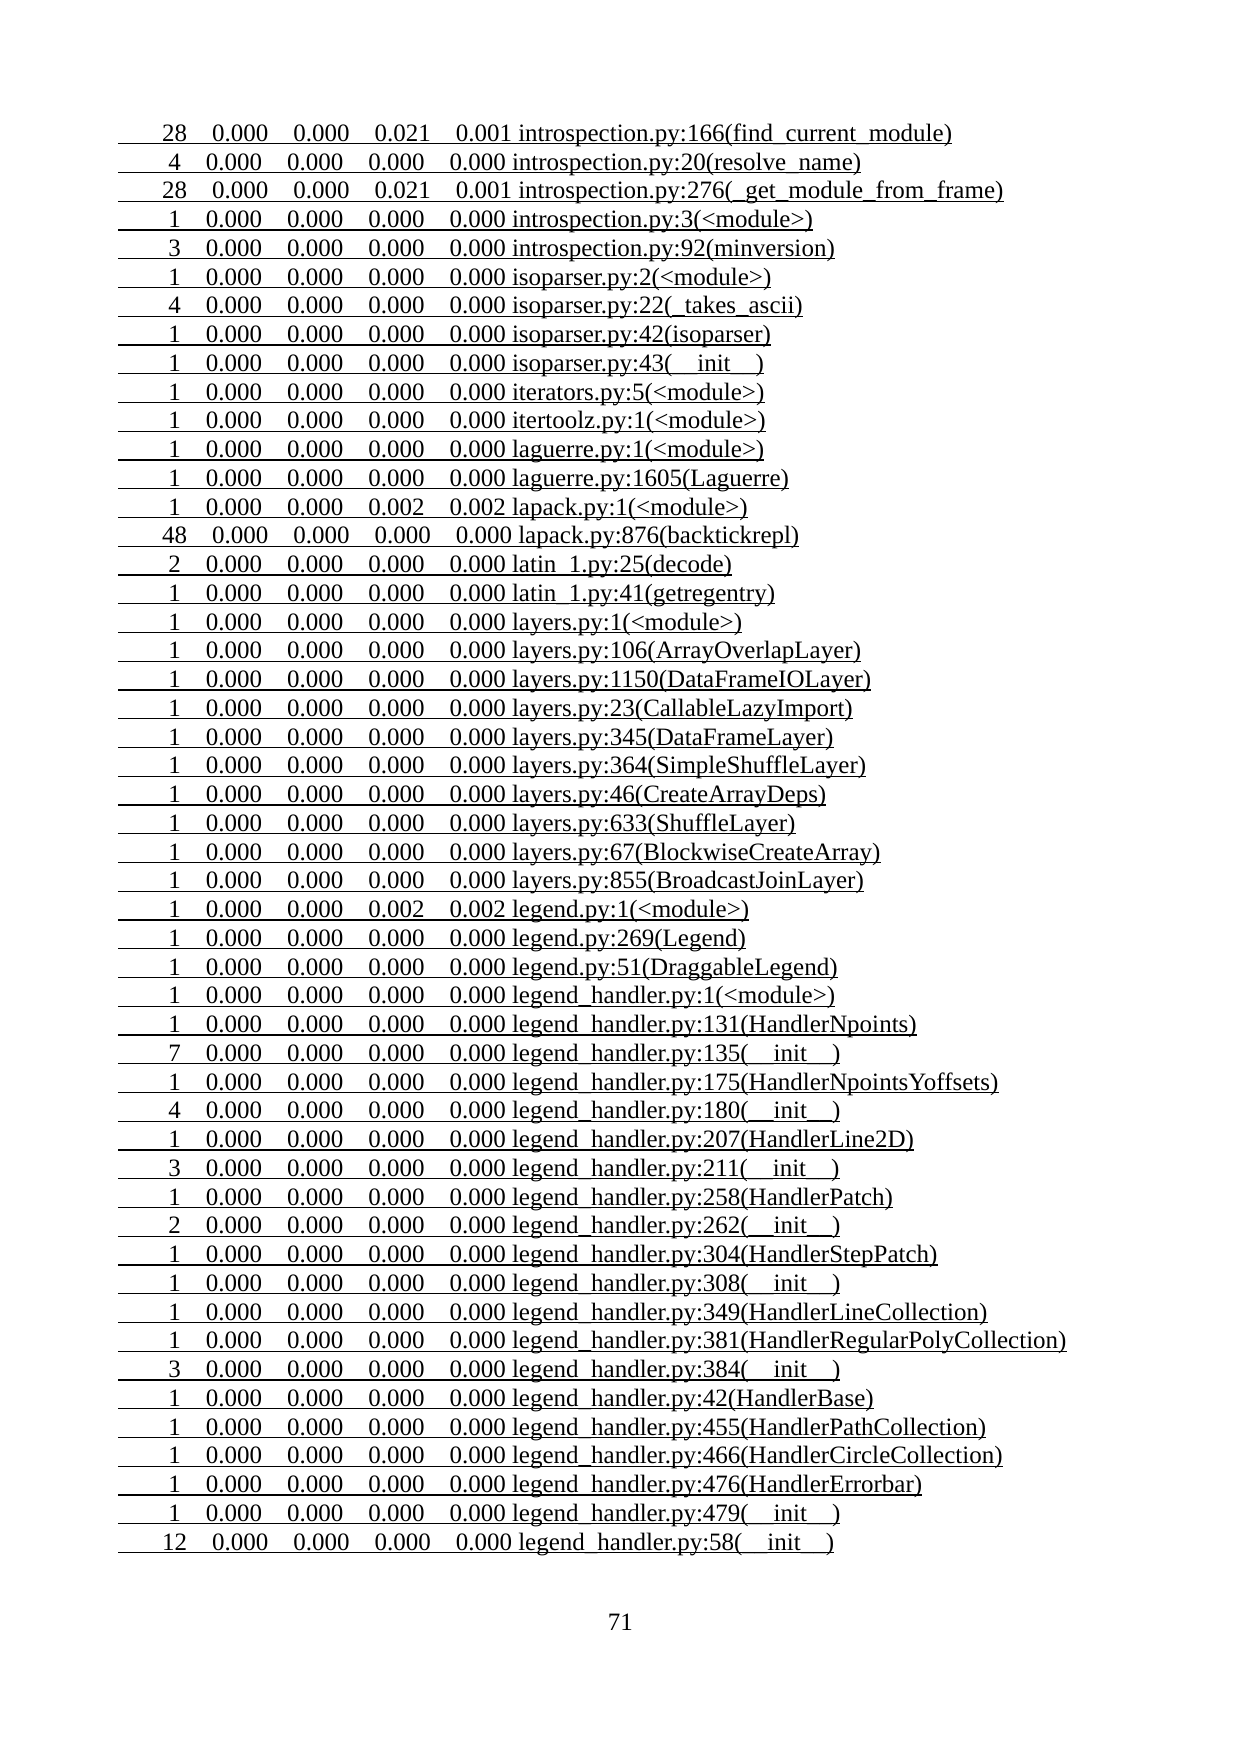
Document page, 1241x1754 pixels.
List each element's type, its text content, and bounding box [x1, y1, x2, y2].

text 1 0.000 0.000 0.000 0.000 laguerre.py:1(<module>) [118, 434, 1122, 463]
text 1 0.000 0.000 0.000 0.000 isoparser.py:43(__init__) [118, 348, 1122, 377]
text 4 0.000 0.000 0.000 0.000 isoparser.py:22(_takes_ascii) [118, 291, 1122, 319]
text 28 0.000 0.000 0.021 0.001 introspection.py:276(_get_module_from_frame) [118, 176, 1122, 204]
text 2 0.000 0.000 0.000 0.000 legend_handler.py:262(__init__) [118, 1211, 1122, 1239]
text 1 0.000 0.000 0.000 0.000 layers.py:1(<module>) [118, 607, 1122, 636]
text 4 0.000 0.000 0.000 0.000 introspection.py:20(resolve_name) [118, 147, 1122, 176]
text 4 0.000 0.000 0.000 0.000 legend_handler.py:180(__init__) [118, 1096, 1122, 1124]
text 7 0.000 0.000 0.000 0.000 legend_handler.py:135(__init__) [118, 1038, 1122, 1067]
text 1 0.000 0.000 0.000 0.000 introspection.py:3(<module>) [118, 204, 1122, 233]
text 1 0.000 0.000 0.000 0.000 legend_handler.py:207(HandlerLine2D) [118, 1124, 1122, 1153]
text 1 0.000 0.000 0.000 0.000 layers.py:106(ArrayOverlapLayer) [118, 636, 1122, 664]
text 3 0.000 0.000 0.000 0.000 legend_handler.py:384(__init__) [118, 1354, 1122, 1383]
text 1 0.000 0.000 0.000 0.000 legend.py:51(DraggableLegend) [118, 952, 1122, 981]
text 1 0.000 0.000 0.000 0.000 legend_handler.py:42(HandlerBase) [118, 1383, 1122, 1412]
text 1 0.000 0.000 0.000 0.000 legend_handler.py:304(HandlerStepPatch) [118, 1239, 1122, 1268]
text 1 0.000 0.000 0.000 0.000 legend_handler.py:308(__init__) [118, 1268, 1122, 1297]
text 1 0.000 0.000 0.000 0.000 legend_handler.py:258(HandlerPatch) [118, 1182, 1122, 1211]
text 1 0.000 0.000 0.000 0.000 legend_handler.py:476(HandlerErrorbar) [118, 1469, 1122, 1498]
text 1 0.000 0.000 0.000 0.000 legend_handler.py:349(HandlerLineCollection) [118, 1297, 1122, 1326]
text 1 0.000 0.000 0.000 0.000 layers.py:855(BroadcastJoinLayer) [118, 866, 1122, 894]
text 1 0.000 0.000 0.000 0.000 legend_handler.py:466(HandlerCircleCollection) [118, 1441, 1122, 1469]
text 1 0.000 0.000 0.000 0.000 latin_1.py:41(getregentry) [118, 578, 1122, 607]
text 1 0.000 0.000 0.002 0.002 legend.py:1(<module>) [118, 894, 1122, 923]
text 1 0.000 0.000 0.000 0.000 legend_handler.py:479(__init__) [118, 1498, 1122, 1527]
text 1 0.000 0.000 0.000 0.000 layers.py:345(DataFrameLayer) [118, 722, 1122, 751]
text 12 0.000 0.000 0.000 0.000 legend_handler.py:58(__init__) [118, 1527, 1122, 1556]
text 1 0.000 0.000 0.000 0.000 legend.py:269(Legend) [118, 923, 1122, 952]
text 1 0.000 0.000 0.000 0.000 layers.py:633(ShuffleLayer) [118, 808, 1122, 837]
text 28 0.000 0.000 0.021 0.001 introspection.py:166(find_current_module) [118, 118, 1122, 147]
text 1 0.000 0.000 0.002 0.002 lapack.py:1(<module>) [118, 492, 1122, 521]
text 1 0.000 0.000 0.000 0.000 iterators.py:5(<module>) [118, 377, 1122, 406]
text 1 0.000 0.000 0.000 0.000 legend_handler.py:455(HandlerPathCollection) [118, 1412, 1122, 1441]
text 1 0.000 0.000 0.000 0.000 legend_handler.py:131(HandlerNpoints) [118, 1009, 1122, 1038]
text 1 0.000 0.000 0.000 0.000 layers.py:46(CreateArrayDeps) [118, 779, 1122, 808]
text 1 0.000 0.000 0.000 0.000 legend_handler.py:381(HandlerRegularPolyCollection) [118, 1326, 1122, 1354]
text 1 0.000 0.000 0.000 0.000 layers.py:1150(DataFrameIOLayer) [118, 664, 1122, 693]
text 2 0.000 0.000 0.000 0.000 latin_1.py:25(decode) [118, 549, 1122, 578]
text 1 0.000 0.000 0.000 0.000 legend_handler.py:175(HandlerNpointsYoffsets) [118, 1067, 1122, 1096]
text 3 0.000 0.000 0.000 0.000 legend_handler.py:211(__init__) [118, 1153, 1122, 1182]
text 1 0.000 0.000 0.000 0.000 itertoolz.py:1(<module>) [118, 406, 1122, 434]
text 1 0.000 0.000 0.000 0.000 isoparser.py:42(isoparser) [118, 319, 1122, 348]
text 1 0.000 0.000 0.000 0.000 isoparser.py:2(<module>) [118, 262, 1122, 291]
text 48 0.000 0.000 0.000 0.000 lapack.py:876(backtickrepl) [118, 521, 1122, 549]
text 1 0.000 0.000 0.000 0.000 layers.py:23(CallableLazyImport) [118, 693, 1122, 722]
text 3 0.000 0.000 0.000 0.000 introspection.py:92(minversion) [118, 233, 1122, 262]
text 1 0.000 0.000 0.000 0.000 layers.py:67(BlockwiseCreateArray) [118, 837, 1122, 866]
text 1 0.000 0.000 0.000 0.000 laguerre.py:1605(Laguerre) [118, 463, 1122, 492]
text 1 0.000 0.000 0.000 0.000 layers.py:364(SimpleShuffleLayer) [118, 751, 1122, 779]
text 1 0.000 0.000 0.000 0.000 legend_handler.py:1(<module>) [118, 981, 1122, 1009]
